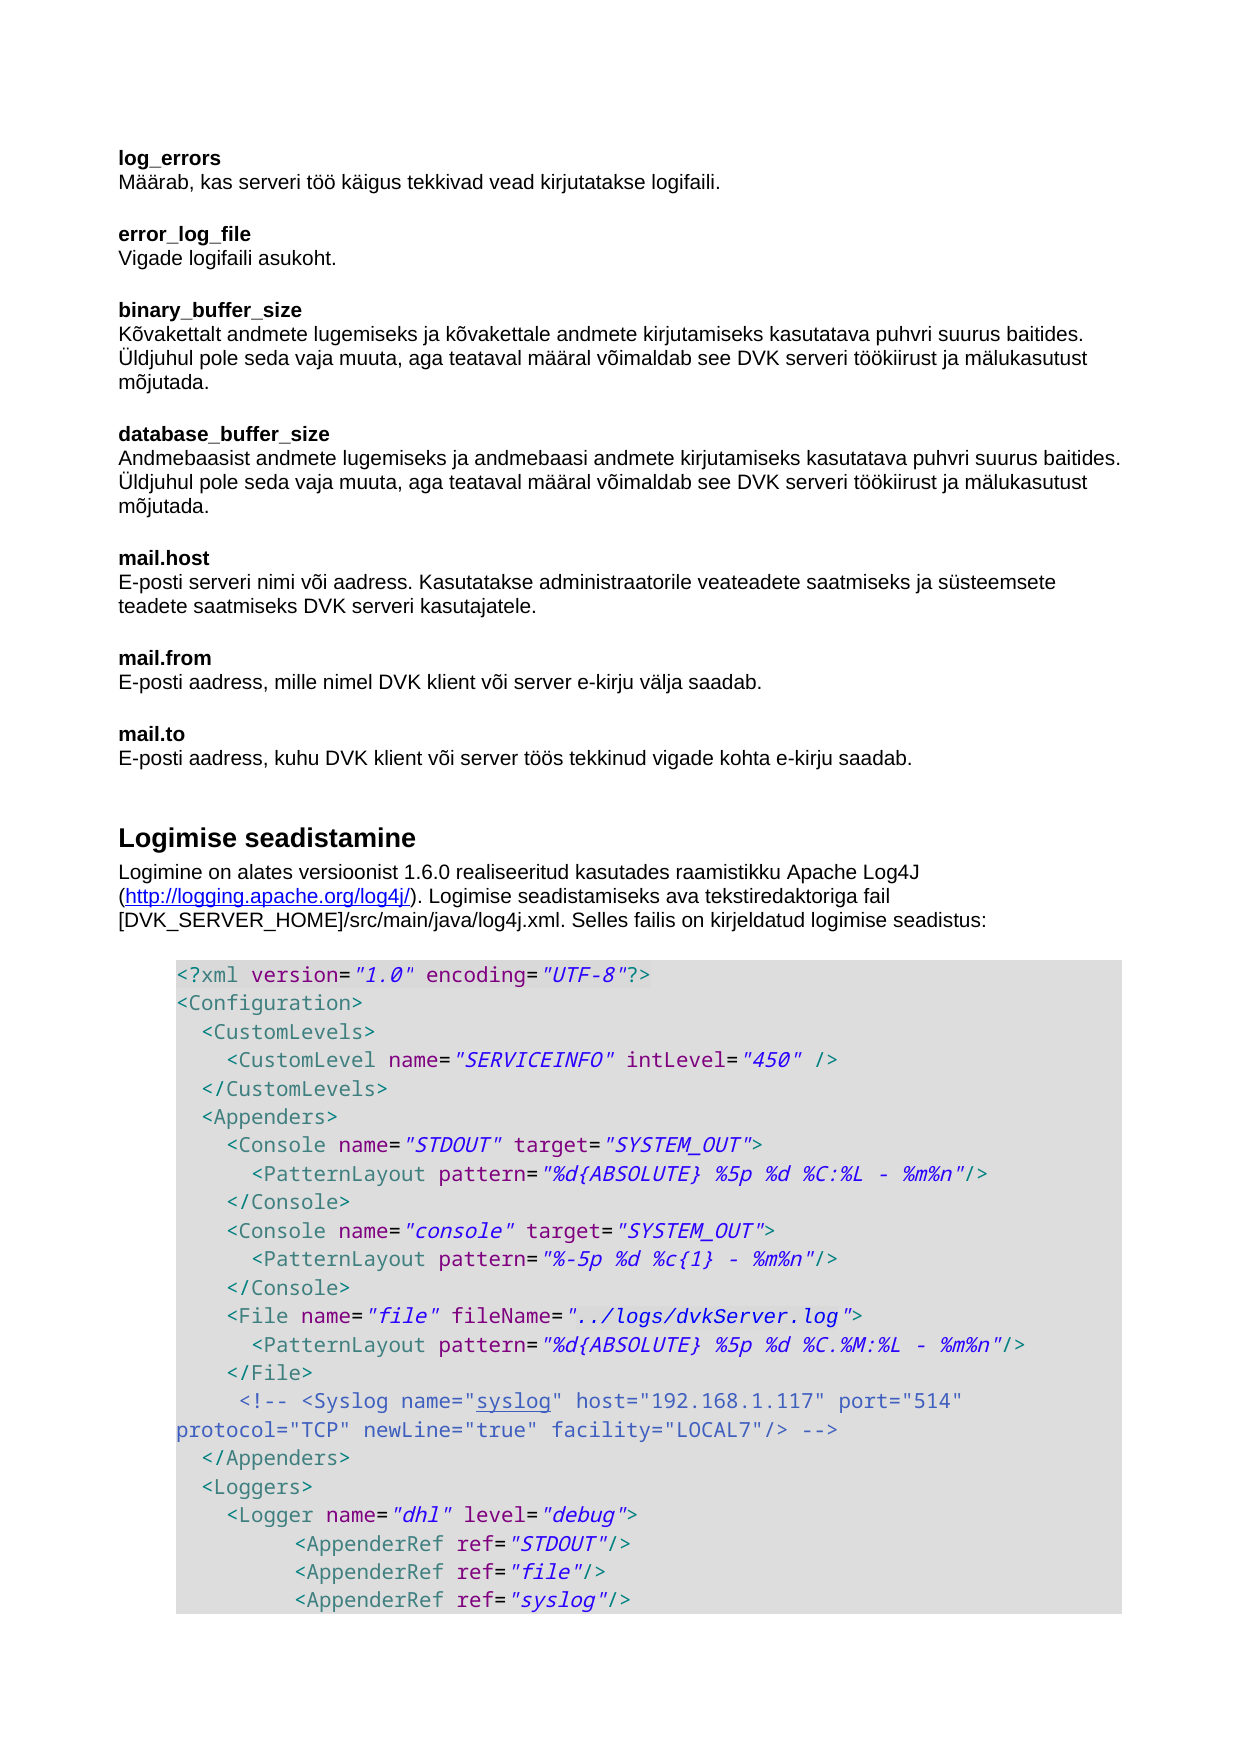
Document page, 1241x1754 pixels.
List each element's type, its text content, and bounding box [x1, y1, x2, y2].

text E-posti serveri nimi või aadress. Kasutatakse administraatorile veateadete saatmiseks ja süsteemsete teadete saatmiseks DVK serveri kasutajatele. [118, 570, 1122, 618]
text </Console> [176, 1273, 1122, 1301]
text <Configuration> [176, 988, 1122, 1017]
text <PatternLayout pattern="%-5p %d %c{1} - %m%n"/> [176, 1244, 1122, 1273]
text <!-- <Syslog name="syslog" host="192.168.1.117" port="514" protocol="TCP" newLine="true" facility="LOCAL7"/> --> [176, 1387, 1122, 1443]
text E-posti aadress, kuhu DVK klient või server töös tekkinud vigade kohta e-kirju saadab. [118, 746, 1122, 769]
text <AppenderRef ref="STDOUT"/> [176, 1529, 1122, 1557]
text <Loggers> [176, 1472, 1122, 1500]
text <Logger name="dhl" level="debug"> [176, 1500, 1122, 1529]
text binary_buffer_size [118, 298, 1122, 322]
text mail.to [118, 722, 1122, 746]
text </Appenders> [176, 1443, 1122, 1472]
text <AppenderRef ref="syslog"/> [176, 1586, 1122, 1614]
text <File name="file" fileName="../logs/dvkServer.log"> [176, 1301, 1122, 1330]
text </CustomLevels> [176, 1074, 1122, 1102]
text <AppenderRef ref="file"/> [176, 1557, 1122, 1586]
text Logimise seadistamine [118, 822, 1122, 854]
text E-posti aadress, mille nimel DVK klient või server e-kirju välja saadab. [118, 669, 1122, 693]
text <CustomLevel name="SERVICEINFO" intLevel="450" /> [176, 1045, 1122, 1074]
text database_buffer_size [118, 422, 1122, 446]
text Andmebaasist andmete lugemiseks ja andmebaasi andmete kirjutamiseks kasutatava puhvri suurus baitides. Üldjuhul pole seda vaja muuta, aga teataval määral võimaldab see DVK serveri töökiirust ja mälukasutust mõjutada. [118, 446, 1122, 518]
text mail.from [118, 646, 1122, 669]
text mail.host [118, 546, 1122, 570]
text <CustomLevels> [176, 1017, 1122, 1045]
text <Console name="console" target="SYSTEM_OUT"> [176, 1216, 1122, 1244]
text <PatternLayout pattern="%d{ABSOLUTE} %5p %d %C:%L - %m%n"/> [176, 1159, 1122, 1187]
text <?xml version="1.0" encoding="UTF-8"?> [176, 960, 1122, 988]
text Vigade logifaili asukoht. [118, 246, 1122, 270]
text log_errors [118, 146, 1122, 170]
text Logimine on alates versioonist 1.6.0 realiseeritud kasutades raamistikku Apache Log4J (http://logging.apache.org/log4j/). Logimise seadistamiseks ava tekstiredaktoriga fail [DVK_SERVER_HOME]/src/main/java/log4j.xml. Selles failis on kirjeldatud logimise seadistus: [118, 860, 1122, 932]
text <Appenders> [176, 1102, 1122, 1131]
text error_log_file [118, 222, 1122, 246]
text <Console name="STDOUT" target="SYSTEM_OUT"> [176, 1131, 1122, 1159]
text Kõvakettalt andmete lugemiseks ja kõvakettale andmete kirjutamiseks kasutatava puhvri suurus baitides. Üldjuhul pole seda vaja muuta, aga teataval määral võimaldab see DVK serveri töökiirust ja mälukasutust mõjutada. [118, 322, 1122, 394]
text Määrab, kas serveri töö käigus tekkivad vead kirjutatakse logifaili. [118, 170, 1122, 194]
text </File> [176, 1358, 1122, 1387]
text <PatternLayout pattern="%d{ABSOLUTE} %5p %d %C.%M:%L - %m%n"/> [176, 1330, 1122, 1358]
text </Console> [176, 1187, 1122, 1216]
